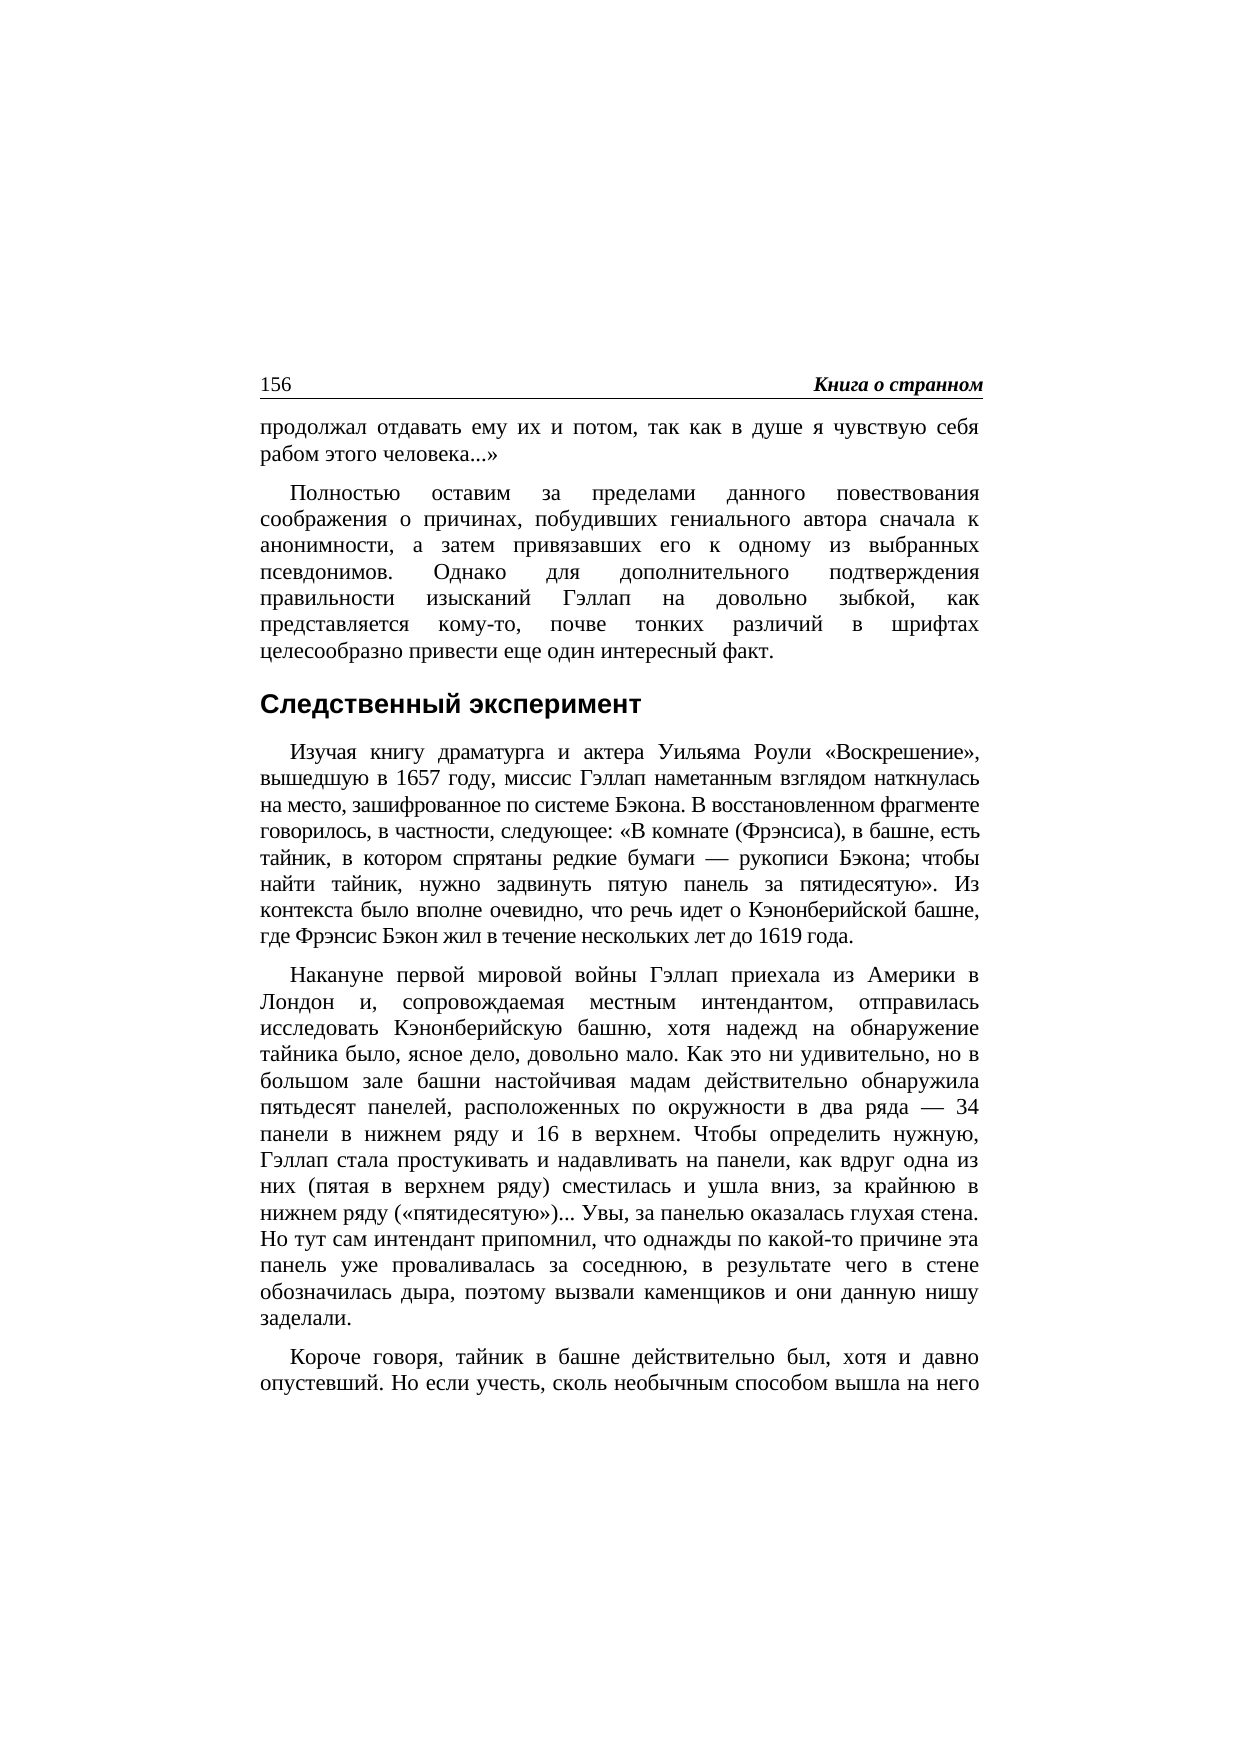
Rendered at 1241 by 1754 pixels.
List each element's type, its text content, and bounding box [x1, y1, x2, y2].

text Короче говоря, тайник в башне действительно был, хотя и давно опустевший. Но если учесть, сколь необычным способом вышла на него [260, 1343, 980, 1396]
text Накануне первой мировой войны Гэллап приехала из Америки в Лондон и, сопровождаемая местным интендантом, отправилась исследовать Кэнонберийскую башню, хотя надежд на обнаружение тайника было, ясное дело, довольно мало. Как это ни удивительно, но в большом зале башни настойчивая мадам действительно обнаружила пятьдесят панелей, расположенных по окружности в два ряда — 34 панели в нижнем ряду и 16 в верхнем. Чтобы определить нужную, Гэллап стала простукивать и надавливать на панели, как вдруг одна из них (пятая в верхнем ряду) сместилась и ушла вниз, за крайнюю в нижнем ряду («пятидесятую»)... Увы, за панелью оказалась глухая стена. Но тут сам интендант припомнил, что однажды по какой-то причине эта панель уже проваливалась за соседнюю, в результате чего в стене обозначилась дыра, поэтому вызвали каменщиков и они данную нишу заделали. [260, 961, 980, 1330]
text продолжал отдавать ему их и потом, так как в душе я чувствую себя рабом этого человека...» [260, 413, 980, 466]
text Полностью оставим за пределами данного повествования соображения о причинах, побудивших гениального автора сначала к анонимности, а затем привязавших его к одному из выбранных псевдонимов. Однако для дополнительного подтверждения правильности изысканий Гэллап на довольно зыбкой, как представляется кому-то, почве тонких различий в шрифтах целесообразно привести еще один интересный факт. [260, 479, 980, 663]
text Изучая книгу драматурга и актера Уильяма Роули «Воскрешение», вышедшую в 1657 году, миссис Гэллап наметанным взглядом наткнулась на место, зашифрованное по системе Бэкона. В восстановленном фрагменте говорилось, в частности, следующее: «В комнате (Фрэнсиса), в башне, есть тайник, в котором спрятаны редкие бумаги — рукописи Бэкона; чтобы найти тайник, нужно задвинуть пятую панель за пятидесятую». Из контекста было вполне очевидно, что речь идет о Кэнонберийской башне, где Фрэнсис Бэкон жил в течение нескольких лет до 1619 года. [260, 738, 980, 949]
subtitle Следственный эксперимент [260, 688, 980, 719]
